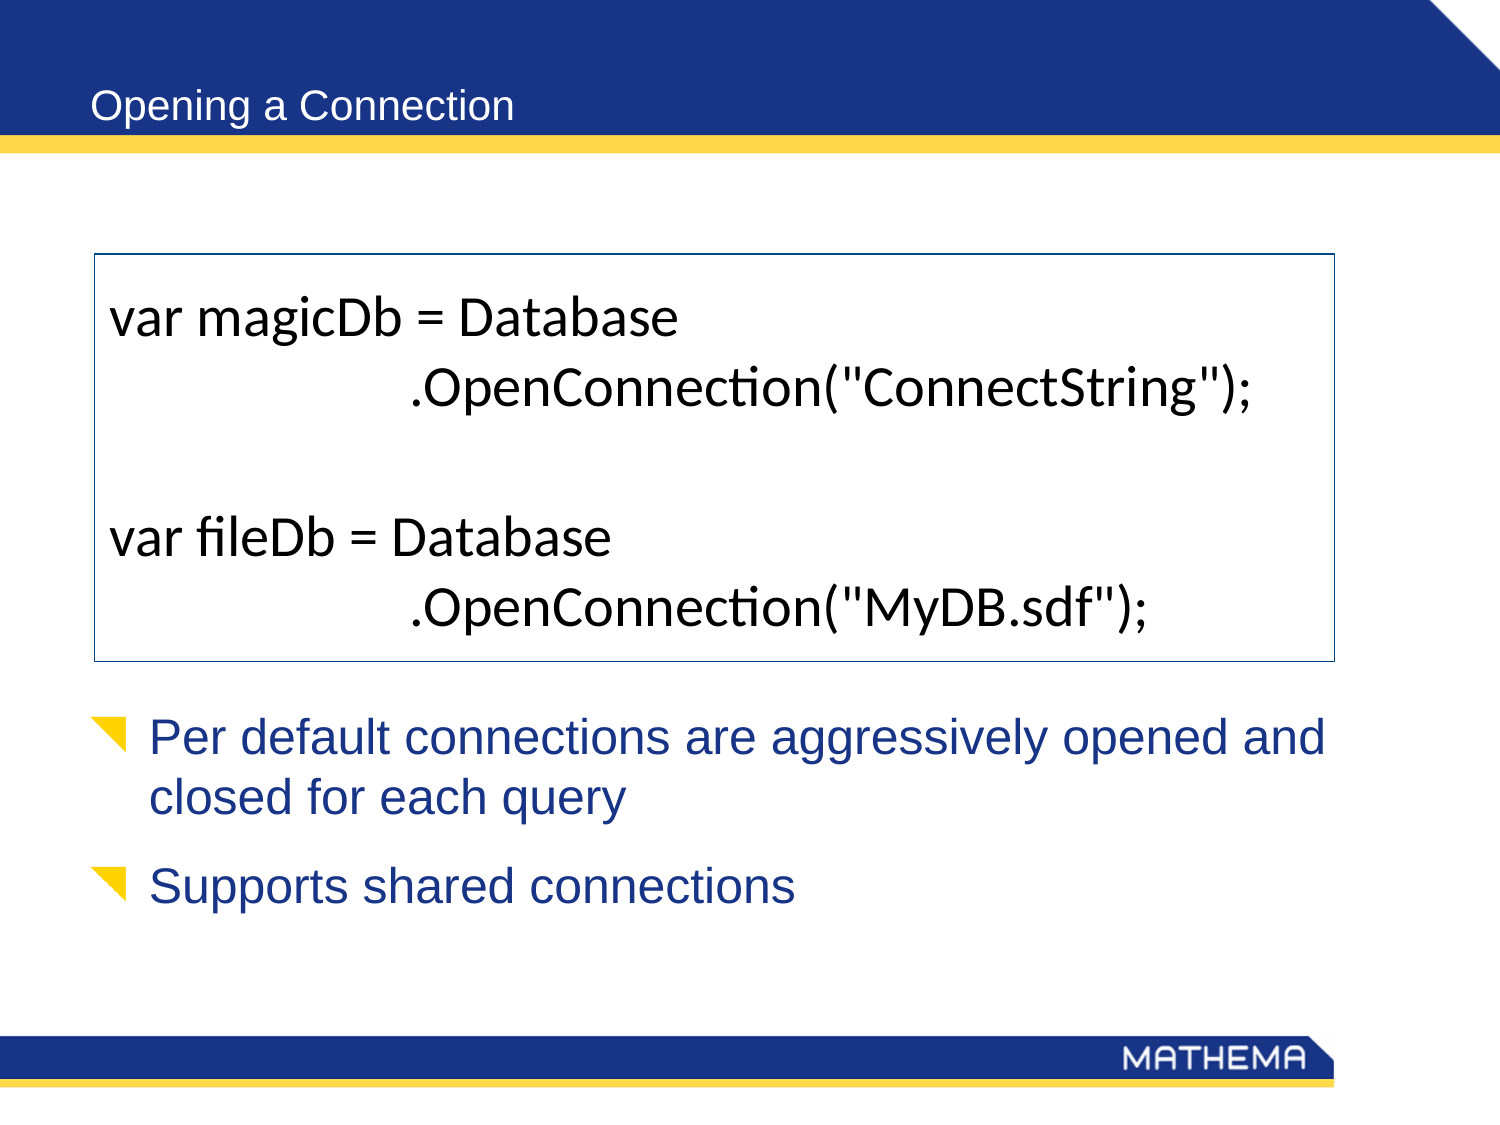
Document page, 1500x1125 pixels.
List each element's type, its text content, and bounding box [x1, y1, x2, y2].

title Opening a Connection [75, 9, 1426, 198]
text_box var magicDb = Database .OpenConnection("ConnectString"); var fileDb = Database .OpenConnection("MyDB.sdf"); [94, 253, 1335, 662]
list Per default connections are aggressively opened and closed for each query Supports shared connections [75, 696, 1426, 1059]
picture [0, 0, 1500, 1125]
